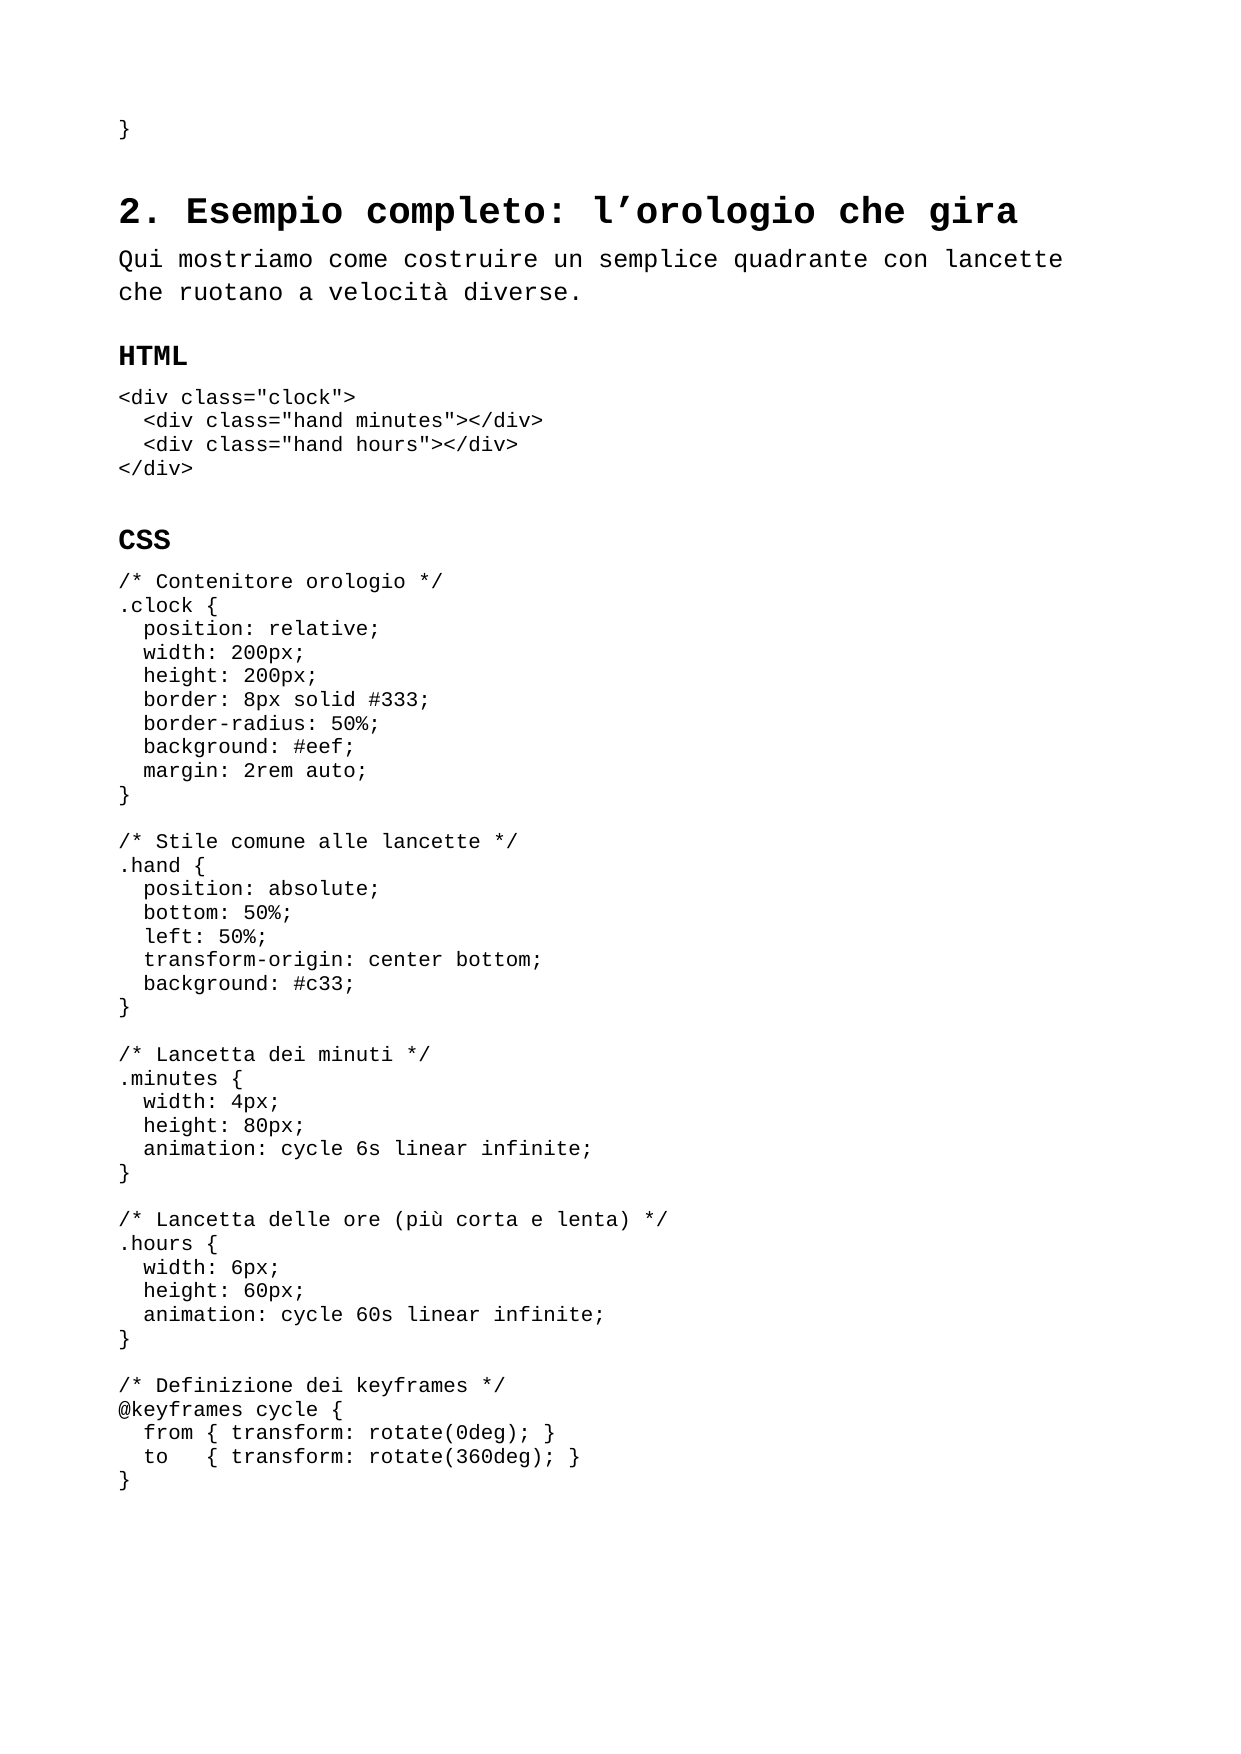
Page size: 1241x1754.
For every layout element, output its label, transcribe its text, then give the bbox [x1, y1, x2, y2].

text .hand { [118, 855, 1122, 878]
text /* Contenitore orologio */ [118, 571, 1122, 594]
text background: #c33; [118, 973, 1122, 997]
text /* Lancetta delle ore (più corta e lenta) */ [118, 1209, 1122, 1233]
text border: 8px solid #333; [118, 689, 1122, 713]
subtitle CSS [118, 525, 1122, 558]
text <div class="clock"> [118, 387, 1122, 410]
text } [118, 1328, 1122, 1351]
text /* Lancetta dei minuti */ [118, 1044, 1122, 1067]
text height: 80px; [118, 1115, 1122, 1138]
text margin: 2rem auto; [118, 760, 1122, 784]
text from { transform: rotate(0deg); } [118, 1422, 1122, 1446]
text } [118, 118, 1122, 142]
text position: relative; [118, 618, 1122, 642]
text position: absolute; [118, 878, 1122, 902]
text /* Definizione dei keyframes */ [118, 1375, 1122, 1398]
subtitle 2. Esempio completo: l’orologio che gira [118, 192, 1122, 234]
text } [118, 1469, 1122, 1493]
text width: 6px; [118, 1257, 1122, 1280]
subtitle HTML [118, 341, 1122, 374]
text <div class="hand minutes"></div> [118, 410, 1122, 434]
text background: #eef; [118, 736, 1122, 760]
text animation: cycle 6s linear infinite; [118, 1138, 1122, 1162]
text transform-origin: center bottom; [118, 949, 1122, 973]
text </div> [118, 458, 1122, 481]
text width: 200px; [118, 642, 1122, 666]
text } [118, 784, 1122, 807]
text width: 4px; [118, 1091, 1122, 1115]
text .hours { [118, 1233, 1122, 1257]
text <div class="hand hours"></div> [118, 434, 1122, 458]
text bottom: 50%; [118, 902, 1122, 926]
text Qui mostriamo come costruire un semplice quadrante con lancette che ruotano a velocità diverse. [118, 247, 1122, 308]
text height: 60px; [118, 1280, 1122, 1304]
text } [118, 997, 1122, 1020]
text } [118, 1162, 1122, 1186]
text .clock { [118, 594, 1122, 618]
text height: 200px; [118, 666, 1122, 689]
text /* Stile comune alle lancette */ [118, 831, 1122, 855]
text animation: cycle 60s linear infinite; [118, 1304, 1122, 1328]
text @keyframes cycle { [118, 1398, 1122, 1422]
text border-radius: 50%; [118, 713, 1122, 736]
text to { transform: rotate(360deg); } [118, 1446, 1122, 1469]
text .minutes { [118, 1067, 1122, 1091]
text left: 50%; [118, 926, 1122, 949]
